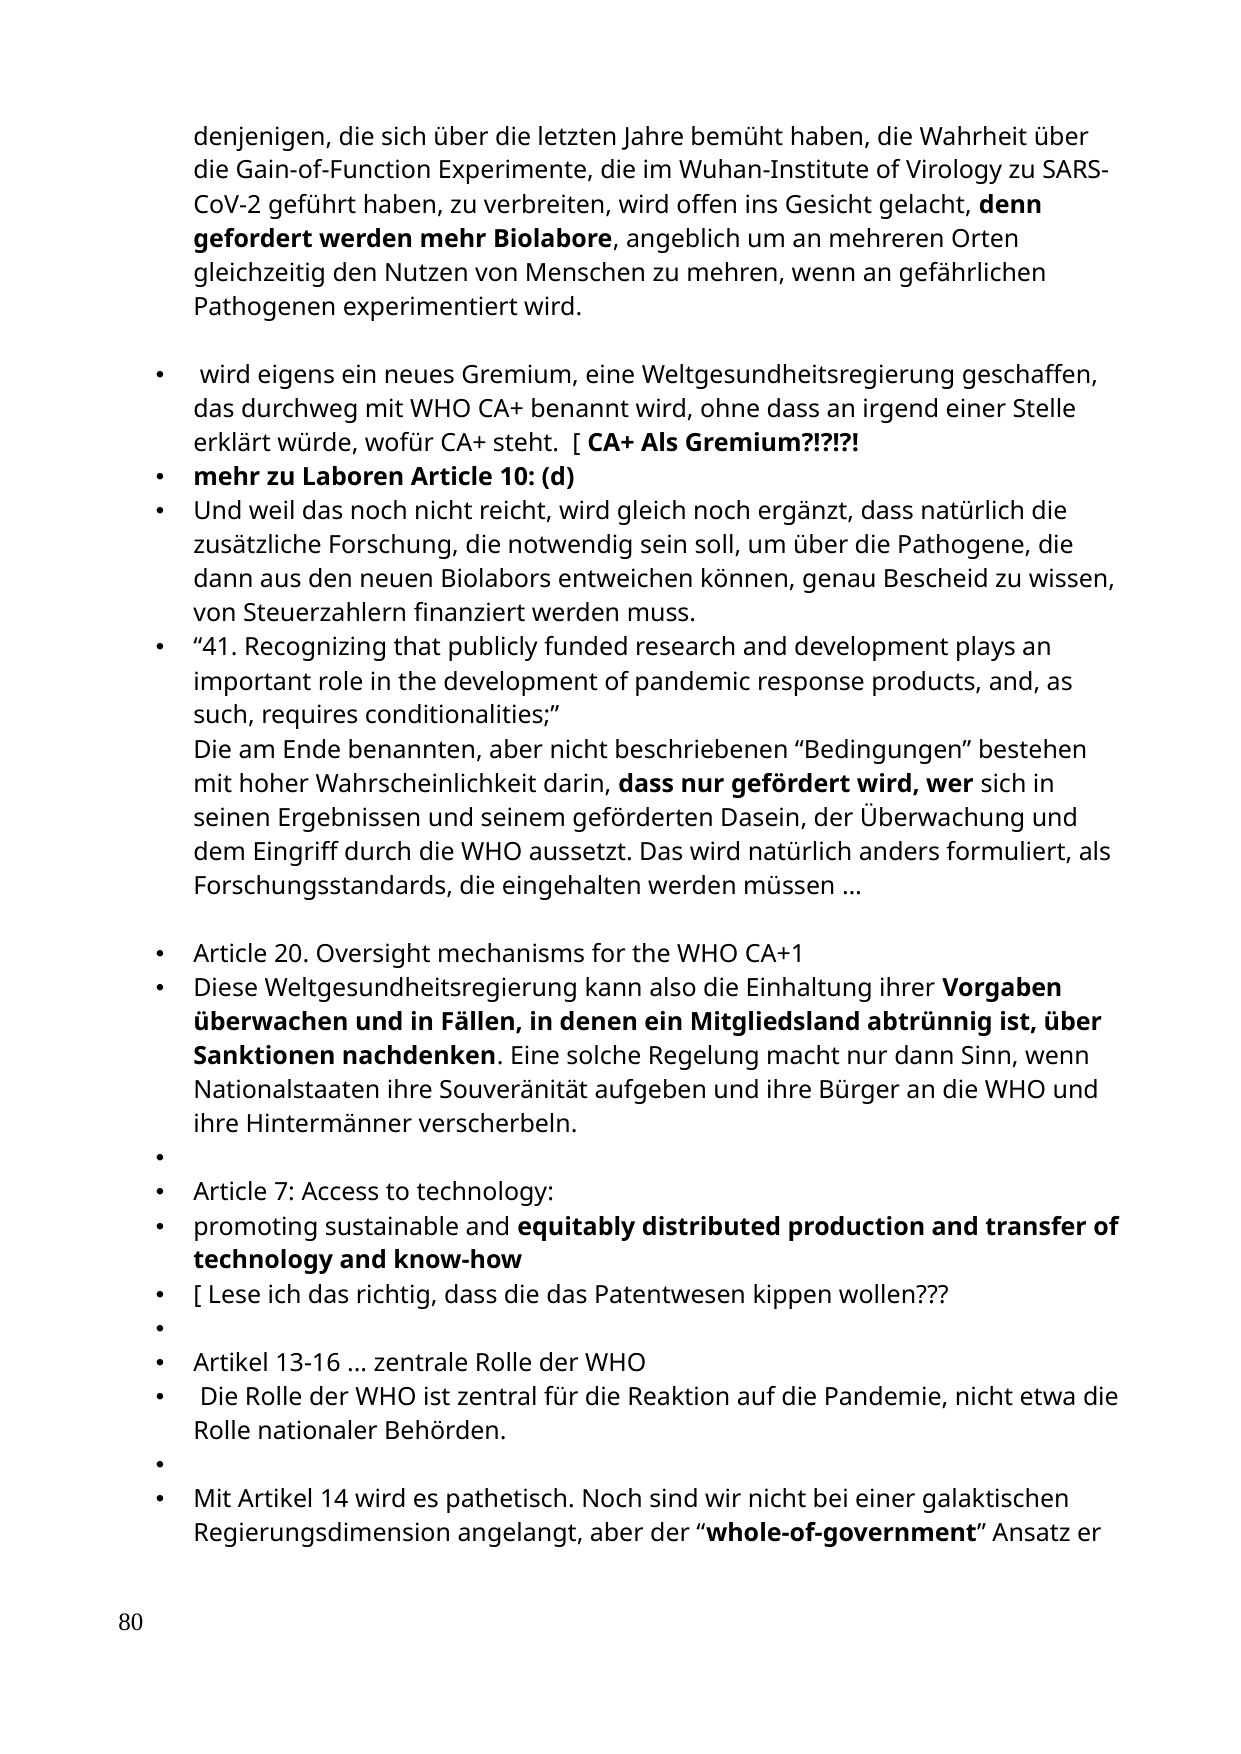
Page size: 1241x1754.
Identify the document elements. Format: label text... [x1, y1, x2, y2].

list Article 20. Oversight mechanisms for the WHO CA+1 [156, 936, 1122, 970]
list wird eigens ein neues Gremium, eine Weltgesundheitsregierung geschaffen, das durchweg mit WHO CA+ benannt wird, ohne dass an irgend einer Stelle erklärt würde, wofür CA+ steht. [ CA+ Als Gremium?!?!?! [156, 357, 1122, 459]
list Artikel 13-16 ... zentrale Rolle der WHO [156, 1344, 1122, 1378]
list denjenigen, die sich über die letzten Jahre bemüht haben, die Wahrheit über die Gain-of-Function Experimente, die im Wuhan-Institute of Virology zu SARS-CoV-2 geführt haben, zu verbreiten, wird offen ins Gesicht gelacht, denn gefordert werden mehr Biolabore, angeblich um an mehreren Orten gleichzeitig den Nutzen von Menschen zu mehren, wenn an gefährlichen Pathogenen experimentiert wird. [156, 118, 1122, 322]
list [ Lese ich das richtig, dass die das Patentwesen kippen wollen??? [156, 1276, 1122, 1310]
list Die Rolle der WHO ist zentral für die Reaktion auf die Pandemie, nicht etwa die Rolle nationaler Behörden. [156, 1378, 1122, 1447]
list “41. Recognizing that publicly funded research and development plays an important role in the development of pandemic response products, and, as such, requires conditionalities;” Die am Ende benannten, aber nicht beschriebenen “Bedingungen” bestehen mit hoher Wahrscheinlichkeit darin, dass nur gefördert wird, wer sich in seinen Ergebnissen und seinem geförderten Dasein, der Überwachung und dem Eingriff durch die WHO aussetzt. Das wird natürlich anders formuliert, als Forschungsstandards, die eingehalten werden müssen … [156, 629, 1122, 902]
list mehr zu Laboren Article 10: (d) [156, 459, 1122, 493]
list Article 7: Access to technology: [156, 1174, 1122, 1208]
list Diese Weltgesundheitsregierung kann also die Einhaltung ihrer Vorgaben überwachen und in Fällen, in denen ein Mitgliedsland abtrünnig ist, über Sanktionen nachdenken. Eine solche Regelung macht nur dann Sinn, wenn Nationalstaaten ihre Souveränität aufgeben und ihre Bürger an die WHO und ihre Hintermänner verscherbeln. [156, 970, 1122, 1140]
list promoting sustainable and equitably distributed production and transfer of technology and know-how [156, 1208, 1122, 1276]
list Und weil das noch nicht reicht, wird gleich noch ergänzt, dass natürlich die zusätzliche Forschung, die notwendig sein soll, um über die Pathogene, die dann aus den neuen Biolabors entweichen können, genau Bescheid zu wissen, von Steuerzahlern finanziert werden muss. [156, 493, 1122, 629]
list Mit Artikel 14 wird es pathetisch. Noch sind wir nicht bei einer galaktischen Regierungsdimension angelangt, aber der “whole-of-government” Ansatz er [156, 1481, 1122, 1549]
